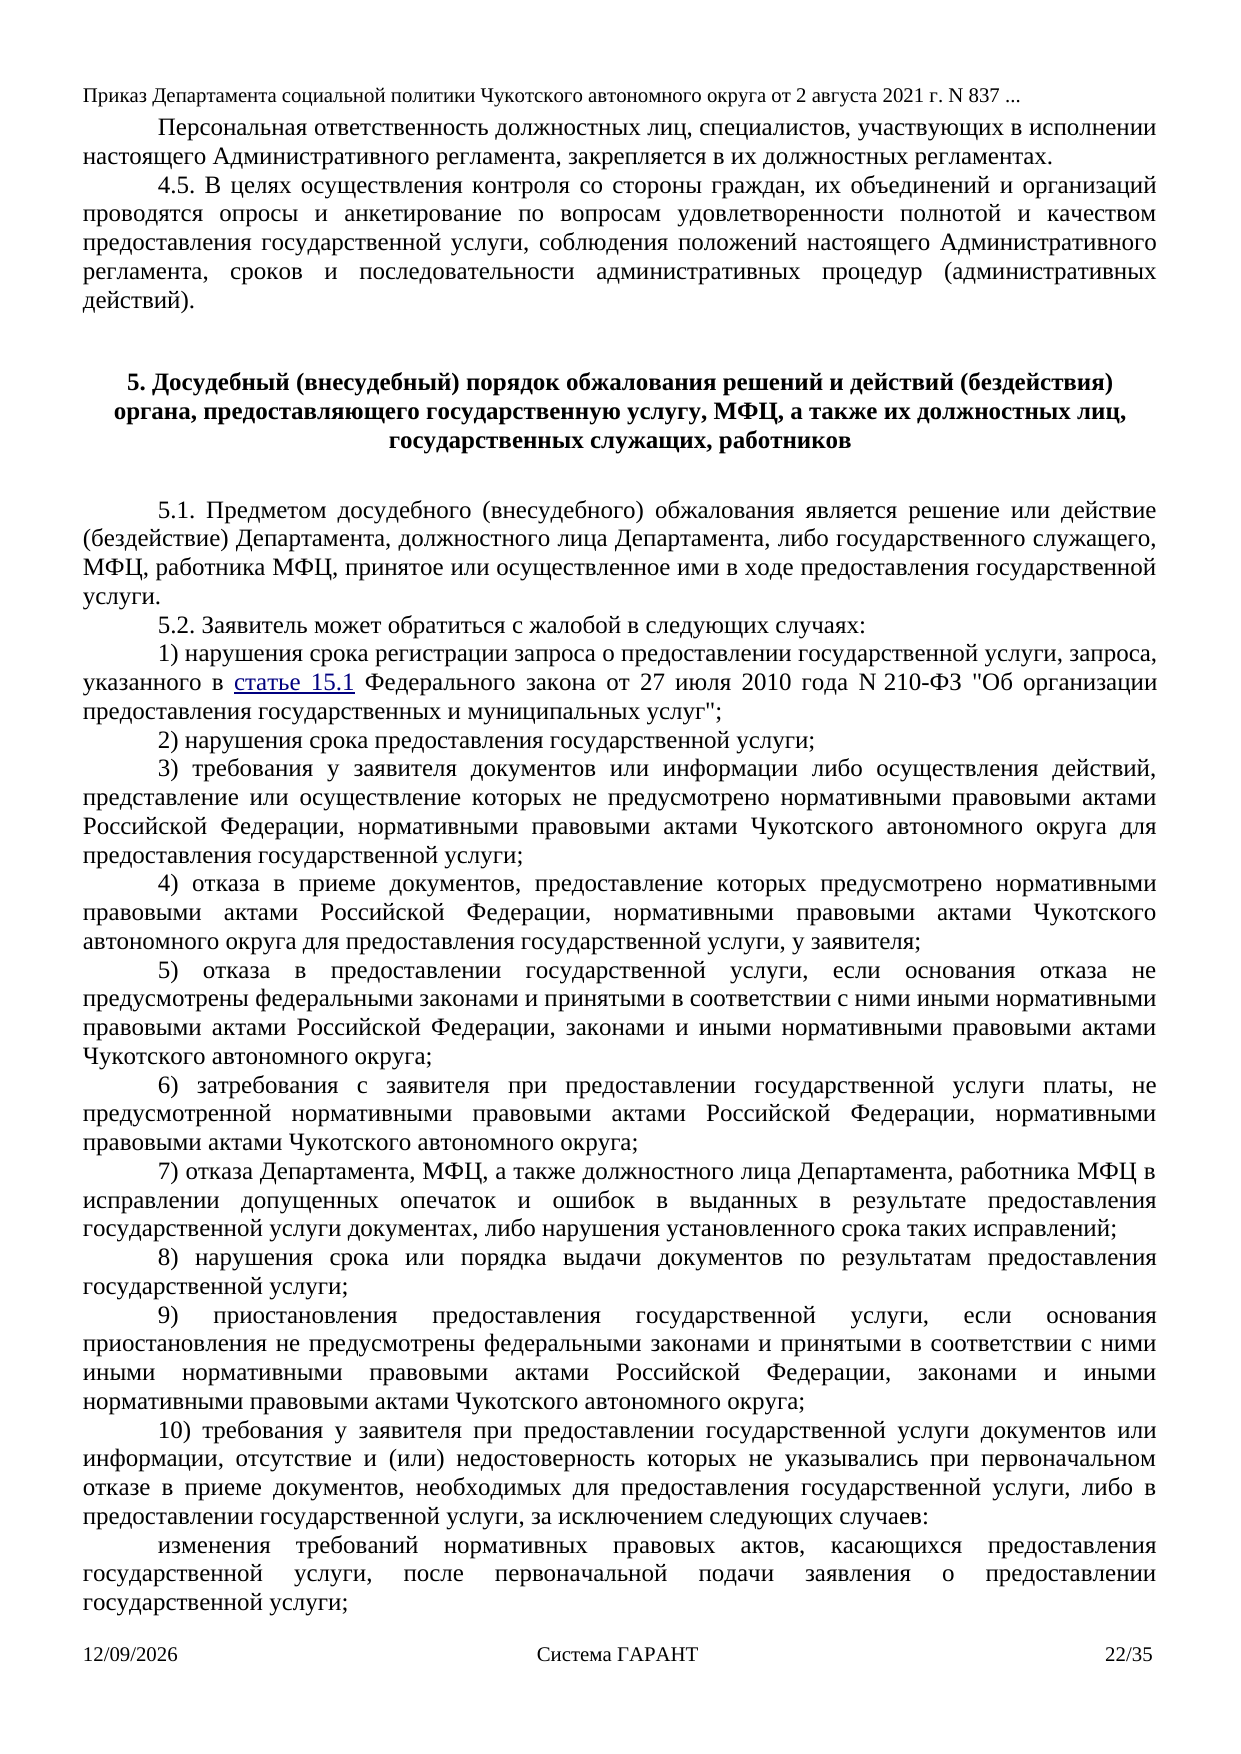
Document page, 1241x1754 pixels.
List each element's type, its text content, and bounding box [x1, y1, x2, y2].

subtitle 5. Досудебный (внесудебный) порядок обжалования решений и действий (бездействия) органа, предоставляющего государственную услугу, МФЦ, а также их должностных лиц, государственных служащих, работников [83, 367, 1157, 453]
text 6) затребования с заявителя при предоставлении государственной услуги платы, не предусмотренной нормативными правовыми актами Российской Федерации, нормативными правовыми актами Чукотского автономного округа; [83, 1070, 1157, 1156]
text 7) отказа Департамента, МФЦ, а также должностного лица Департамента, работника МФЦ в исправлении допущенных опечаток и ошибок в выданных в результате предоставления государственной услуги документах, либо нарушения установленного срока таких исправлений; [83, 1156, 1157, 1242]
text Персональная ответственность должностных лиц, специалистов, участвующих в исполнении настоящего Административного регламента, закрепляется в их должностных регламентах. [83, 112, 1157, 170]
text 2) нарушения срока предоставления государственной услуги; [83, 725, 1157, 753]
text 1) нарушения срока регистрации запроса о предоставлении государственной услуги, запроса, указанного в статье 15.1 Федерального закона от 27 июля 2010 года N 210-ФЗ "Об организации предоставления государственных и муниципальных услуг"; [83, 638, 1157, 725]
text изменения требований нормативных правовых актов, касающихся предоставления государственной услуги, после первоначальной подачи заявления о предоставлении государственной услуги; [83, 1530, 1157, 1616]
text 4) отказа в приеме документов, предоставление которых предусмотрено нормативными правовыми актами Российской Федерации, нормативными правовыми актами Чукотского автономного округа для предоставления государственной услуги, у заявителя; [83, 868, 1157, 955]
text 10) требования у заявителя при предоставлении государственной услуги документов или информации, отсутствие и (или) недостоверность которых не указывались при первоначальном отказе в приеме документов, необходимых для предоставления государственной услуги, либо в предоставлении государственной услуги, за исключением следующих случаев: [83, 1415, 1157, 1530]
text 9) приостановления предоставления государственной услуги, если основания приостановления не предусмотрены федеральными законами и принятыми в соответствии с ними иными нормативными правовыми актами Российской Федерации, законами и иными нормативными правовыми актами Чукотского автономного округа; [83, 1300, 1157, 1415]
text 3) требования у заявителя документов или информации либо осуществления действий, представление или осуществление которых не предусмотрено нормативными правовыми актами Российской Федерации, нормативными правовыми актами Чукотского автономного округа для предоставления государственной услуги; [83, 753, 1157, 868]
text 5) отказа в предоставлении государственной услуги, если основания отказа не предусмотрены федеральными законами и принятыми в соответствии с ними иными нормативными правовыми актами Российской Федерации, законами и иными нормативными правовыми актами Чукотского автономного округа; [83, 955, 1157, 1070]
text 5.2. Заявитель может обратиться с жалобой в следующих случаях: [83, 610, 1157, 638]
text 5.1. Предметом досудебного (внесудебного) обжалования является решение или действие (бездействие) Департамента, должностного лица Департамента, либо государственного служащего, МФЦ, работника МФЦ, принятое или осуществленное ими в ходе предоставления государственной услуги. [83, 495, 1157, 610]
text 8) нарушения срока или порядка выдачи документов по результатам предоставления государственной услуги; [83, 1242, 1157, 1300]
text 4.5. В целях осуществления контроля со стороны граждан, их объединений и организаций проводятся опросы и анкетирование по вопросам удовлетворенности полнотой и качеством предоставления государственной услуги, соблюдения положений настоящего Административного регламента, сроков и последовательности административных процедур (административных действий). [83, 170, 1157, 313]
